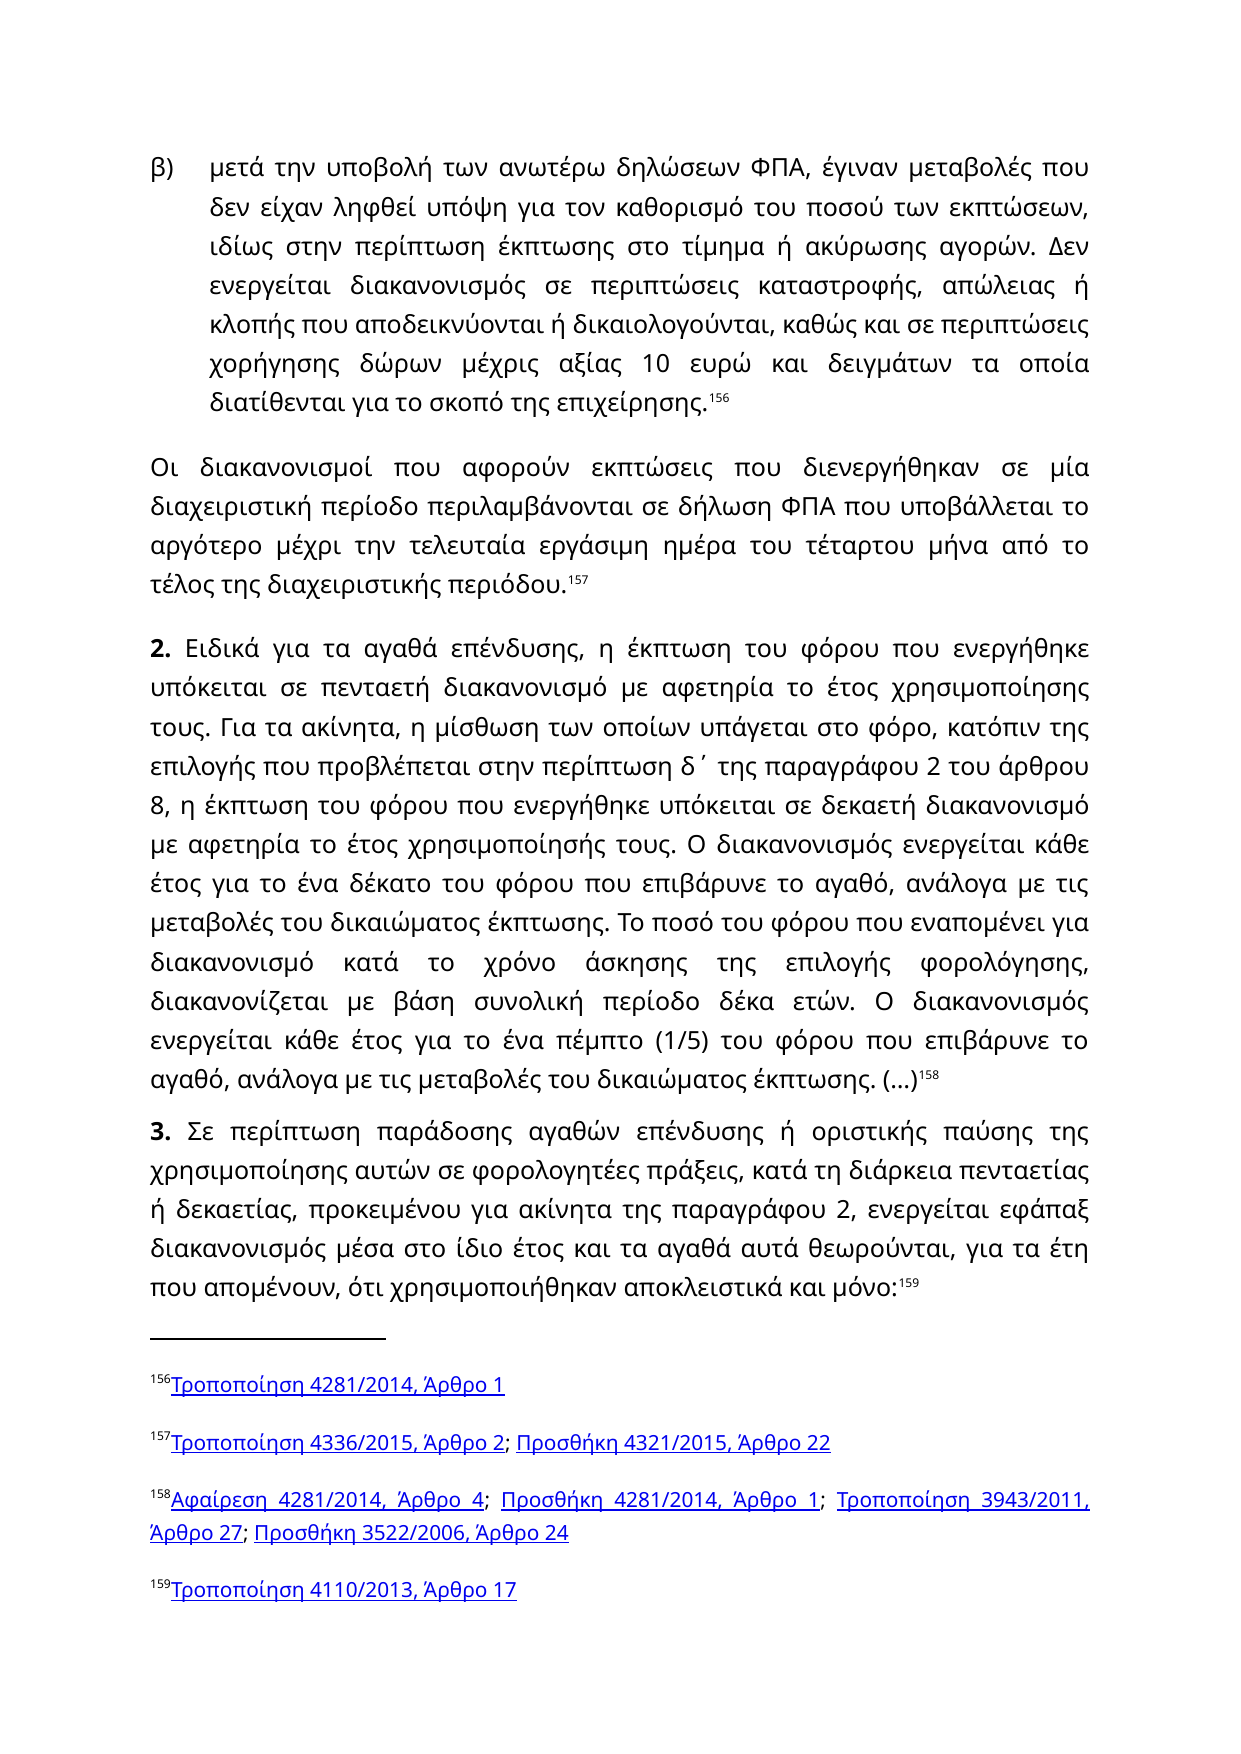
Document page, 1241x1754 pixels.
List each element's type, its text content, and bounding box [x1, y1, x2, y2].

list β) μετά την υποβολή των ανωτέρω δηλώσεων ΦΠΑ, έγιναν μεταβολές που δεν είχαν ληφθεί υπόψη για τον καθορισμό του ποσού των εκπτώσεων, ιδίως στην περίπτωση έκπτωσης στο τίμημα ή ακύρωσης αγορών. Δεν ενεργείται διακανονισμός σε περιπτώσεις καταστροφής, απώλειας ή κλοπής που αποδεικνύονται ή δικαιολογούνται, καθώς και σε περιπτώσεις χορήγησης δώρων μέχρις αξίας 10 ευρώ και δειγμάτων τα οποία διατίθενται για το σκοπό της επιχείρησης. [150, 150, 1090, 419]
text Αφαίρεση 4281/2014, Άρθρο 4; Προσθήκη 4281/2014, Άρθρο 1; Τροποποίηση 3943/2011, Άρθρο 27; Προσθήκη 3522/2006, Άρθρο 24 [150, 1485, 1090, 1546]
text 3. Σε περίπτωση παράδοσης αγαθών επένδυσης ή οριστικής παύσης της χρησιμοποίησης αυτών σε φορολογητέες πράξεις, κατά τη διάρκεια πενταετίας ή δεκαετίας, προκειμένου για ακίνητα της παραγράφου 2, ενεργείται εφάπαξ διακανονισμός μέσα στο ίδιο έτος και τα αγαθά αυτά θεωρούνται, για τα έτη που απομένουν, ότι χρησιμοποιήθηκαν αποκλειστικά και μόνο: [150, 1113, 1090, 1304]
text 2. Ειδικά για τα αγαθά επένδυσης, η έκπτωση του φόρου που ενεργήθηκε υπόκειται σε πενταετή διακανονισμό με αφετηρία το έτος χρησιμοποίησης τους. Για τα ακίνητα, η μίσθωση των οποίων υπάγεται στο φόρο, κατόπιν της επιλογής που προβλέπεται στην περίπτωση δ΄ της παραγράφου 2 του άρθρου 8, η έκπτωση του φόρου που ενεργήθηκε υπόκειται σε δεκαετή διακανονισμό με αφετηρία το έτος χρησιμοποίησής τους. Ο διακανονισμός ενεργείται κάθε έτος για το ένα δέκατο του φόρου που επιβάρυνε το αγαθό, ανάλογα με τις μεταβολές του δικαιώματος έκπτωσης. Το ποσό του φόρου που εναπομένει για διακανονισμό κατά το χρόνο άσκησης της επιλογής φορολόγησης, διακανονίζεται με βάση συνολική περίοδο δέκα ετών. Ο διακανονισμός ενεργείται κάθε έτος για το ένα πέμπτο (1/5) του φόρου που επιβάρυνε το αγαθό, ανάλογα με τις μεταβολές του δικαιώματος έκπτωσης. (…) [150, 631, 1090, 1096]
text Οι διακανονισμοί που αφορούν εκπτώσεις που διενεργήθηκαν σε μία διαχειριστική περίοδο περιλαμβάνονται σε δήλωση ΦΠΑ που υποβάλλεται το αργότερο μέχρι την τελευταία εργάσιμη ημέρα του τέταρτου μήνα από το τέλος της διαχειριστικής περιόδου. [150, 449, 1090, 601]
text Τροποποίηση 4110/2013, Άρθρο 17 [150, 1576, 1090, 1604]
text Τροποποίηση 4336/2015, Άρθρο 2; Προσθήκη 4321/2015, Άρθρο 22 [150, 1428, 1090, 1456]
text Τροποποίηση 4281/2014, Άρθρο 1 [150, 1370, 1090, 1398]
